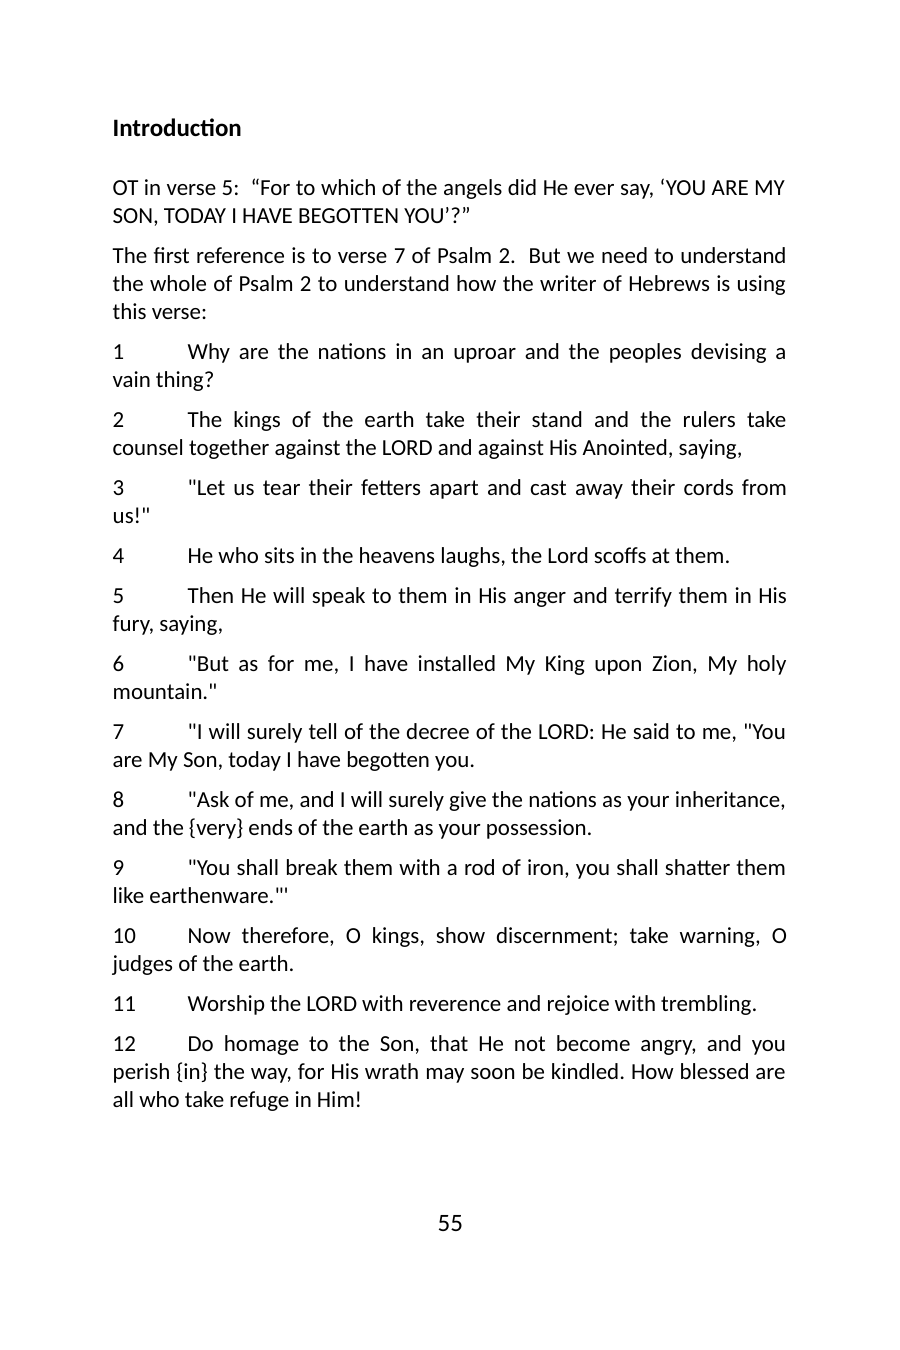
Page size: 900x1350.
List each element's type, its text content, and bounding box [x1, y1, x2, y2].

text 11 Worship the LORD with reverence and rejoice with trembling. [112, 989, 787, 1017]
text 5 Then He will speak to them in His anger and terrify them in His fury, saying, [112, 581, 787, 637]
text 1 Why are the nations in an uproar and the peoples devising a vain thing? [112, 337, 787, 393]
text 10 Now therefore, O kings, show discernment; take warning, O judges of the earth. [112, 921, 787, 977]
text OT in verse 5: “For to which of the angels did He ever say, ‘YOU ARE MY SON, TODAY I HAVE BEGOTTEN YOU’?” [112, 173, 787, 229]
text 3 "Let us tear their fetters apart and cast away their cords from us!" [112, 473, 787, 529]
text The first reference is to verse 7 of Psalm 2. But we need to understand the whole of Psalm 2 to understand how the writer of Hebrews is using this verse: [112, 241, 787, 325]
text 9 "You shall break them with a rod of iron, you shall shatter them like earthenware."' [112, 853, 787, 909]
text 2 The kings of the earth take their stand and the rulers take counsel together against the LORD and against His Anointed, saying, [112, 405, 787, 461]
text 4 He who sits in the heavens laughs, the Lord scoffs at them. [112, 541, 787, 569]
text 8 "Ask of me, and I will surely give the nations as your inheritance, and the {very} ends of the earth as your possession. [112, 785, 787, 841]
text 6 "But as for me, I have installed My King upon Zion, My holy mountain." [112, 649, 787, 705]
text 12 Do homage to the Son, that He not become angry, and you perish {in} the way, for His wrath may soon be kindled. How blessed are all who take refuge in Him! [112, 1029, 787, 1113]
text 7 "I will surely tell of the decree of the LORD: He said to me, "You are My Son, today I have begotten you. [112, 717, 787, 773]
